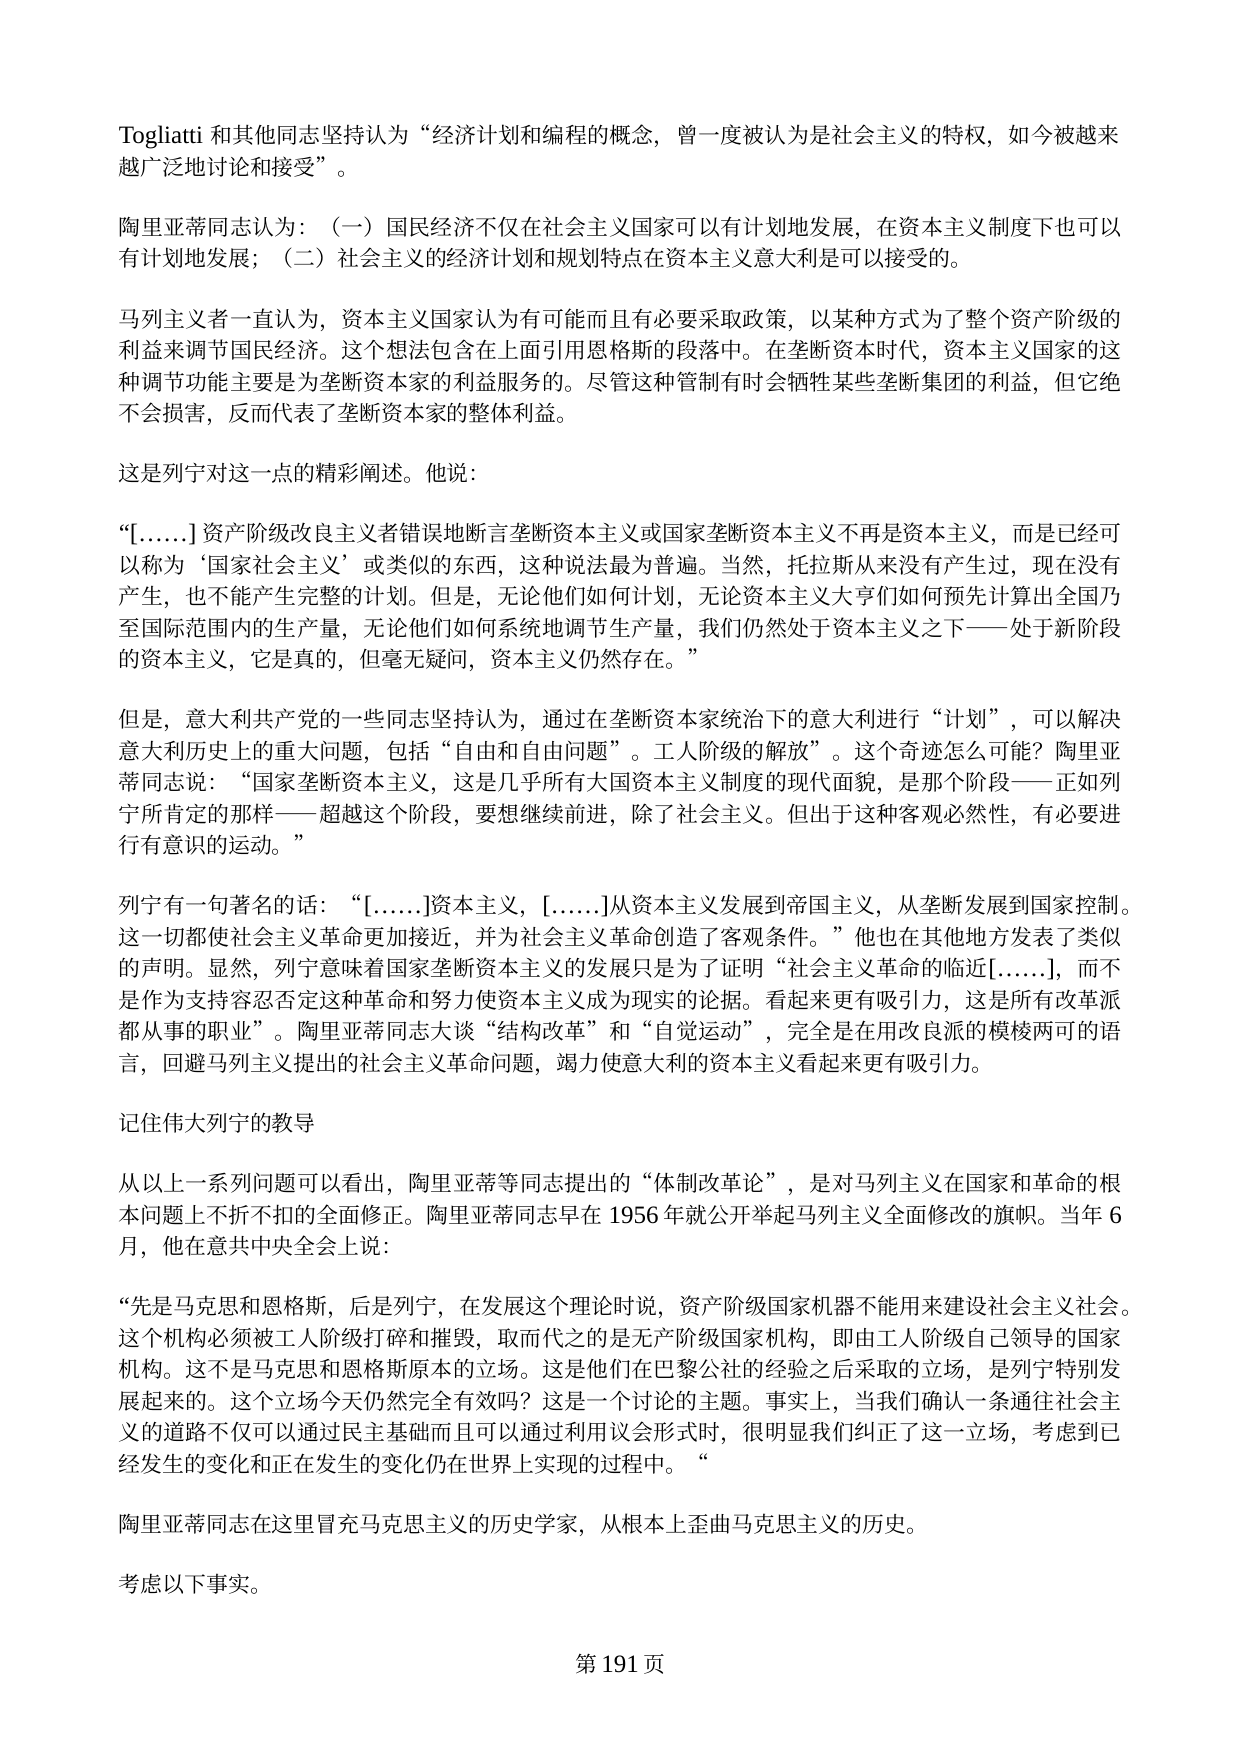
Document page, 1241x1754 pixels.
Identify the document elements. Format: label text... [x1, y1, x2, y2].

text 记住伟大列宁的教导 [118, 1106, 1122, 1138]
text 列宁有一句著名的话：“[……]资本主义，[……]从资本主义发展到帝国主义，从垄断发展到国家控制。这一切都使社会主义革命更加接近，并为社会主义革命创造了客观条件。”他也在其他地方发表了类似的声明。显然，列宁意味着国家垄断资本主义的发展只是为了证明“社会主义革命的临近[……]，而不是作为支持容忍否定这种革命和努力使资本主义成为现实的论据。看起来更有吸引力，这是所有改革派都从事的职业”。陶里亚蒂同志大谈“结构改革”和“自觉运动”，完全是在用改良派的模棱两可的语言，回避马列主义提出的社会主义革命问题，竭力使意大利的资本主义看起来更有吸引力。 [118, 889, 1122, 1077]
text Togliatti 和其他同志坚持认为“经济计划和编程的概念，曾一度被认为是社会主义的特权，如今被越来越广泛地讨论和接受”。 [118, 118, 1122, 181]
text 考虑以下事实。 [118, 1567, 1122, 1599]
text 但是，意大利共产党的一些同志坚持认为，通过在垄断资本家统治下的意大利进行“计划”，可以解决意大利历史上的重大问题，包括“自由和自由问题”。工人阶级的解放”。这个奇迹怎么可能？陶里亚蒂同志说：“国家垄断资本主义，这是几乎所有大国资本主义制度的现代面貌，是那个阶段——正如列宁所肯定的那样——超越这个阶段，要想继续前进，除了社会主义。但出于这种客观必然性，有必要进行有意识的运动。” [118, 703, 1122, 860]
text “[……] 资产阶级改良主义者错误地断言垄断资本主义或国家垄断资本主义不再是资本主义，而是已经可以称为‘国家社会主义’或类似的东西，这种说法最为普遍。当然，托拉斯从来没有产生过，现在没有产生，也不能产生完整的计划。但是，无论他们如何计划，无论资本主义大亨们如何预先计算出全国乃至国际范围内的生产量，无论他们如何系统地调节生产量，我们仍然处于资本主义之下——处于新阶段的资本主义，它是真的，但毫无疑问，资本主义仍然存在。” [118, 517, 1122, 674]
text 陶里亚蒂同志认为：（一）国民经济不仅在社会主义国家可以有计划地发展，在资本主义制度下也可以有计划地发展；（二）社会主义的经济计划和规划特点在资本主义意大利是可以接受的。 [118, 210, 1122, 273]
text 这是列宁对这一点的精彩阐述。他说： [118, 456, 1122, 488]
text 从以上一系列问题可以看出，陶里亚蒂等同志提出的“体制改革论”，是对马列主义在国家和革命的根本问题上不折不扣的全面修正。陶里亚蒂同志早在1956年就公开举起马列主义全面修改的旗帜。当年6月，他在意共中央全会上说： [118, 1166, 1122, 1261]
text 陶里亚蒂同志在这里冒充马克思主义的历史学家，从根本上歪曲马克思主义的历史。 [118, 1507, 1122, 1538]
text “先是马克思和恩格斯，后是列宁，在发展这个理论时说，资产阶级国家机器不能用来建设社会主义社会。这个机构必须被工人阶级打碎和摧毁，取而代之的是无产阶级国家机构，即由工人阶级自己领导的国家机构。这不是马克思和恩格斯原本的立场。这是他们在巴黎公社的经验之后采取的立场，是列宁特别发展起来的。这个立场今天仍然完全有效吗？这是一个讨论的主题。事实上，当我们确认一条通往社会主义的道路不仅可以通过民主基础而且可以通过利用议会形式时，很明显我们纠正了这一立场，考虑到已经发生的变化和正在发生的变化仍在世界上实现的过程中。“ [118, 1289, 1122, 1478]
text 马列主义者一直认为，资本主义国家认为有可能而且有必要采取政策，以某种方式为了整个资产阶级的利益来调节国民经济。这个想法包含在上面引用恩格斯的段落中。在垄断资本时代，资本主义国家的这种调节功能主要是为垄断资本家的利益服务的。尽管这种管制有时会牺牲某些垄断集团的利益，但它绝不会损害，反而代表了垄断资本家的整体利益。 [118, 302, 1122, 428]
